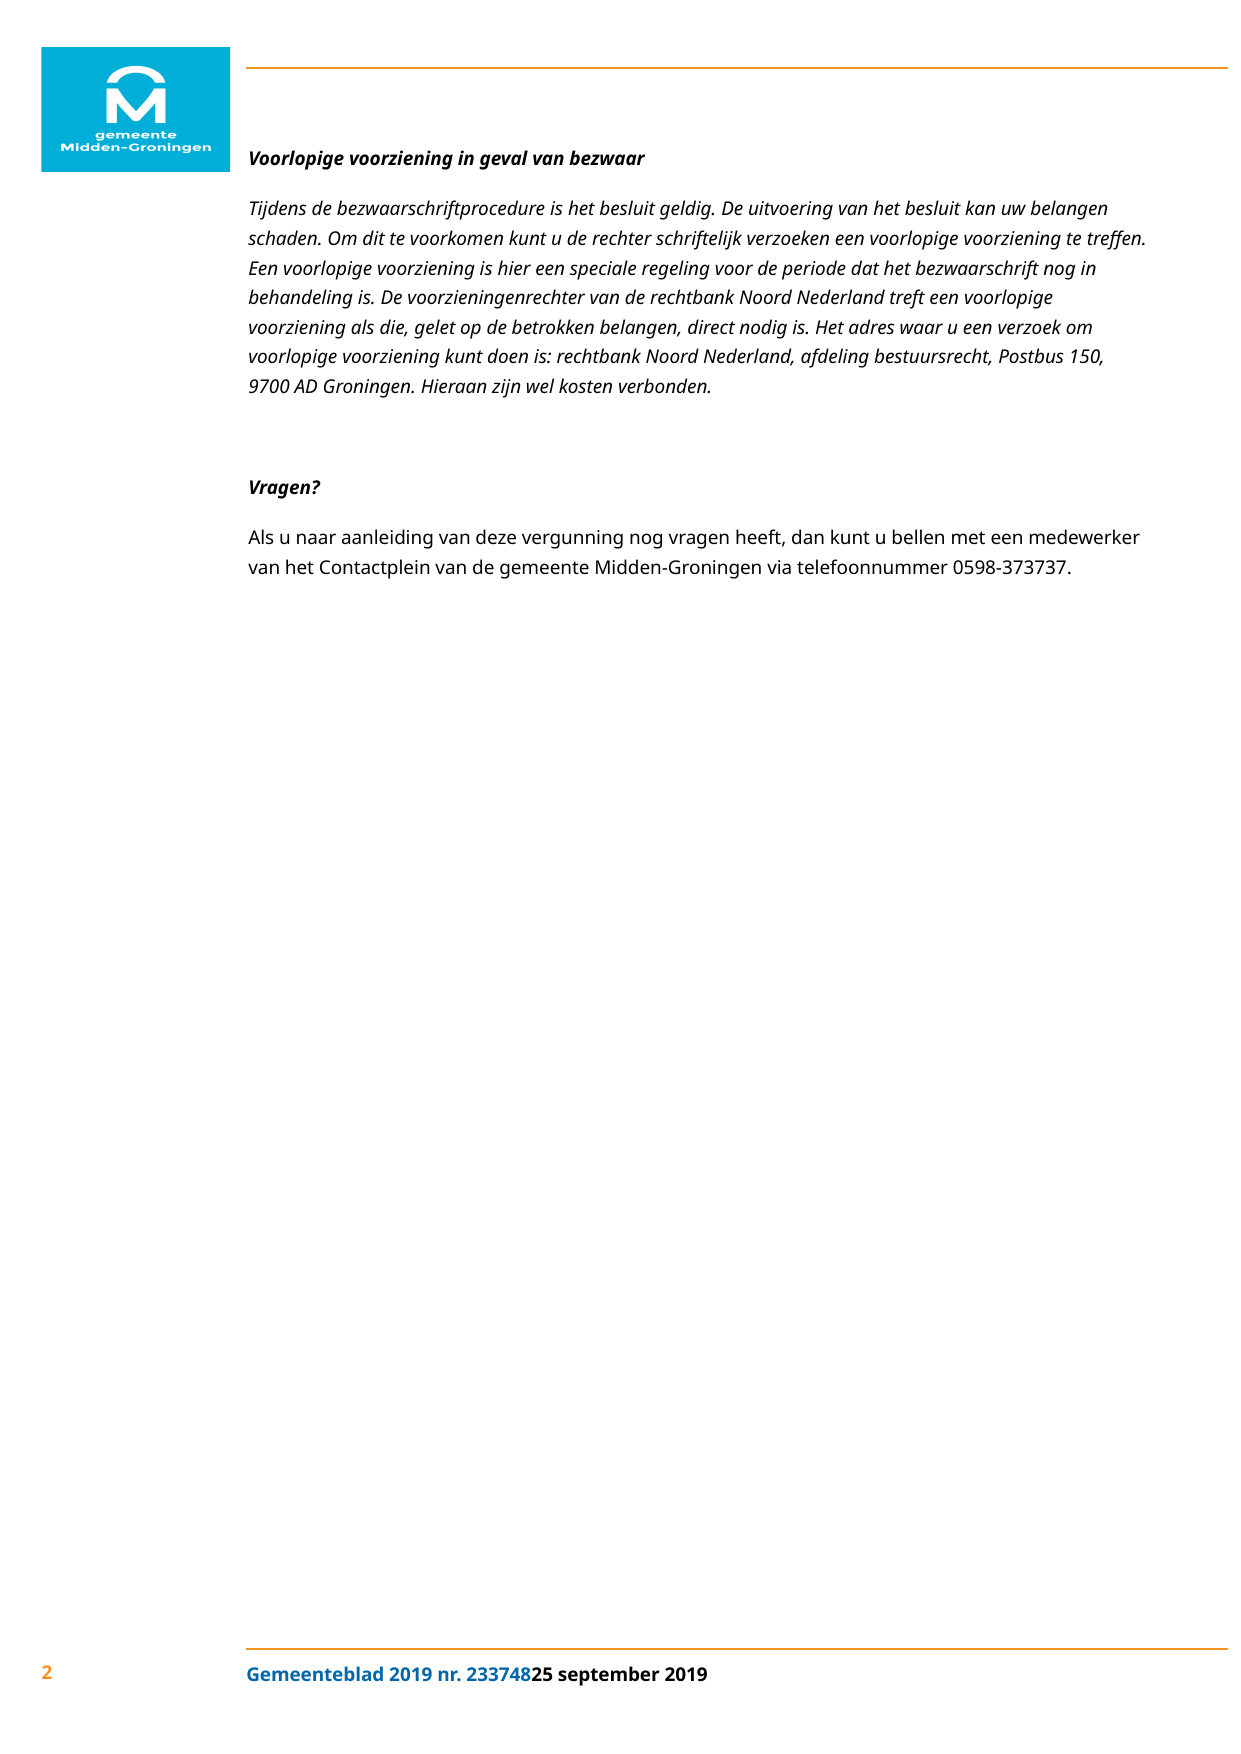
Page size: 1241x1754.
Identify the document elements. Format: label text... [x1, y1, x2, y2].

text Als u naar aanleiding van deze vergunning nog vragen heeft, dan kunt u bellen met een medewerker van het Contactplein van de gemeente Midden-Groningen via telefoonnummer 0598-373737. [248, 524, 1152, 580]
text Vragen? [248, 474, 1152, 500]
text Tijdens de bezwaarschriftprocedure is het besluit geldig. De uitvoering van het besluit kan uw belangen schaden. Om dit te voorkomen kunt u de rechter schriftelijk verzoeken een voorlopige voorziening te treffen. Een voorlopige voorziening is hier een speciale regeling voor de periode dat het bezwaarschrift nog in behandeling is. De voorzieningenrechter van de rechtbank Noord Nederland treft een voorlopige voorziening als die, gelet op de betrokken belangen, direct nodig is. Het adres waar u een verzoek om voorlopige voorziening kunt doen is: rechtbank Noord Nederland, afdeling bestuursrecht, Postbus 150, 9700 AD Groningen. Hieraan zijn wel kosten verbonden. [248, 196, 1152, 399]
text Voorlopige voorziening in geval van bezwaar [248, 145, 1152, 171]
picture [184, 146, 190, 153]
picture [108, 66, 164, 82]
picture [107, 89, 165, 122]
